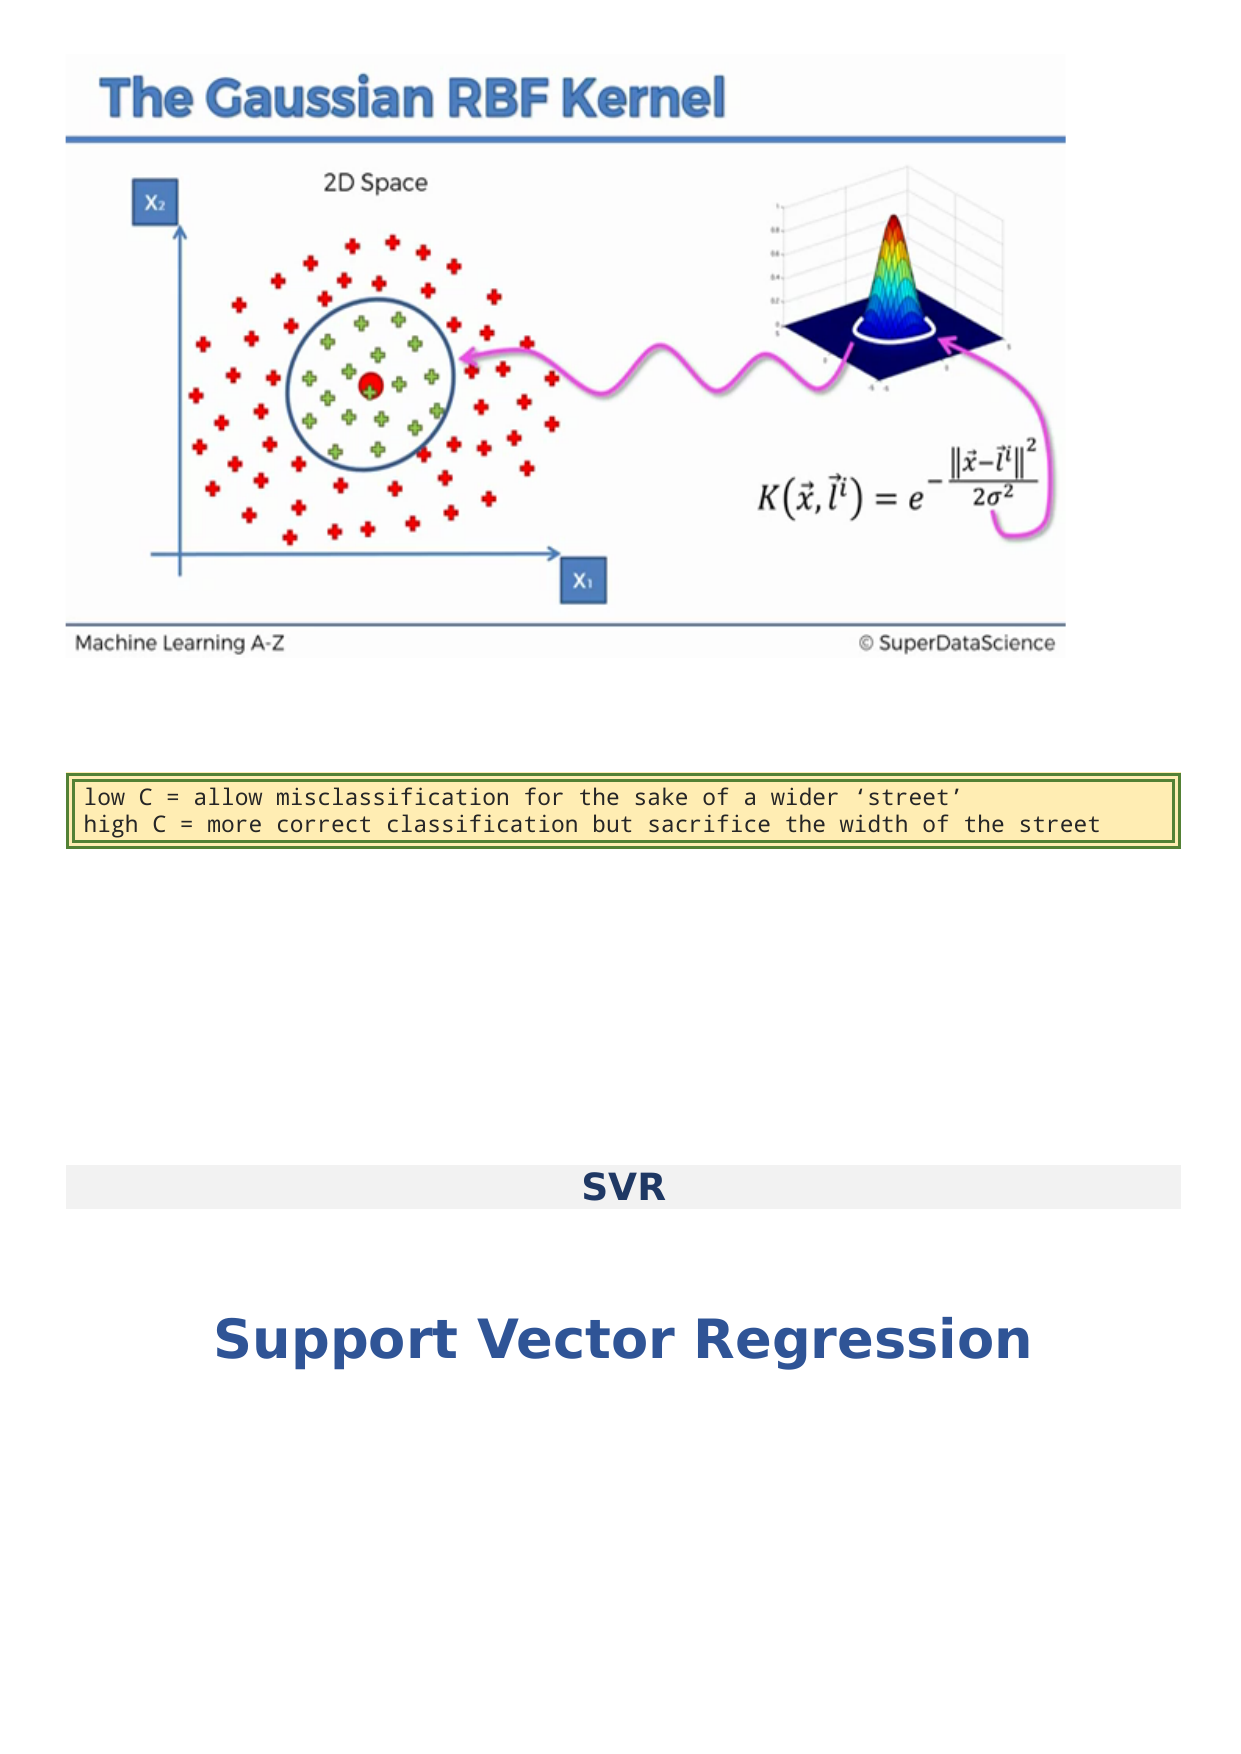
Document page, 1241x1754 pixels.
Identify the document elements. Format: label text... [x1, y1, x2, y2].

text high C = more correct classification but sacrifice the width of the street [69, 799, 1178, 846]
subtitle SVR [66, 1165, 1181, 1209]
text low C = allow misclassification for the sake of a wider ‘street’ [69, 776, 1178, 799]
text Support Vector Regression [66, 1308, 1181, 1371]
picture [65, 54, 1066, 658]
